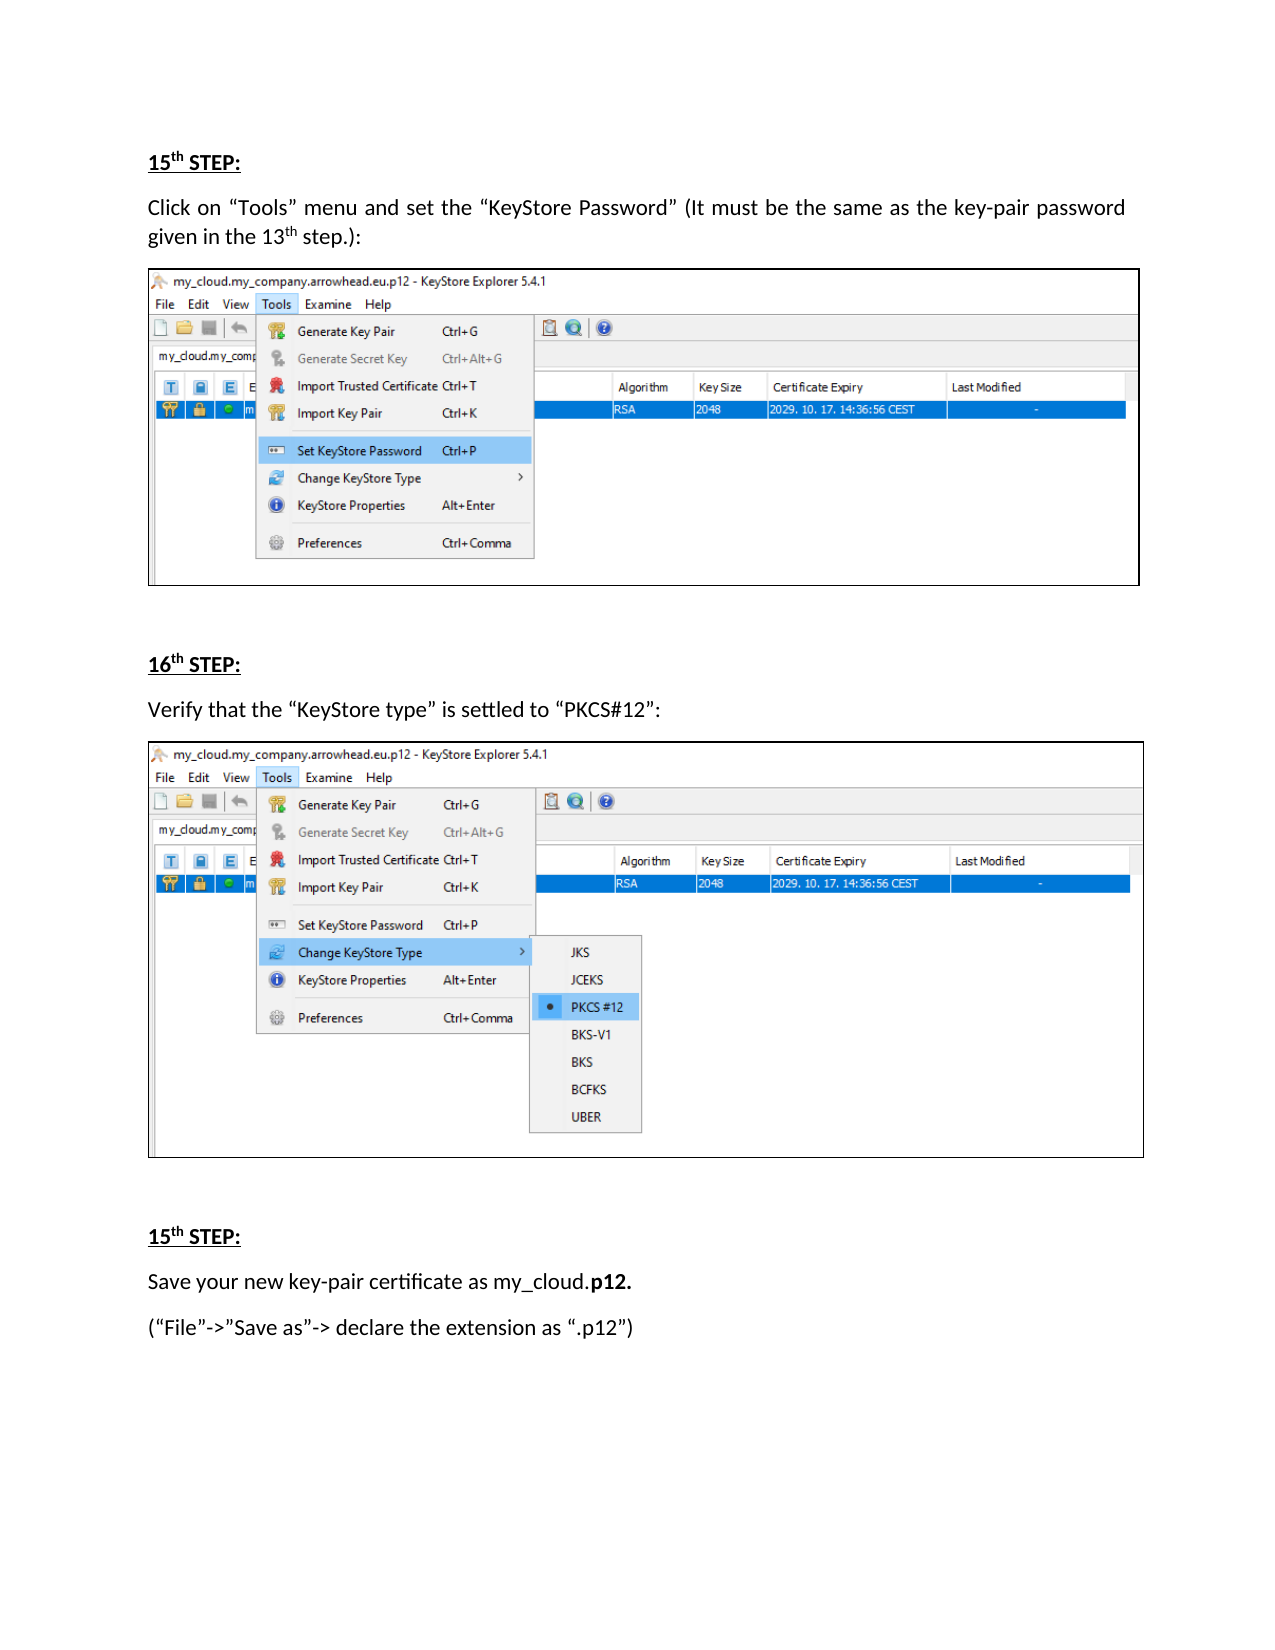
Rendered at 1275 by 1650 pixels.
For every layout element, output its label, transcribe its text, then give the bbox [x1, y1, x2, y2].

text Save your new key-pair certificate as my_cloud.p12. [148, 1267, 1127, 1296]
text 15th STEP: [148, 1222, 1127, 1250]
text 16th STEP: [148, 650, 1127, 678]
text Click on “Tools” menu and set the “KeyStore Password” (It must be the same as the key-pair password given in the 13th step.): [148, 193, 1127, 250]
text Verify that the “KeyStore type” is settled to “PKCS#12”: [148, 696, 1127, 723]
text (“File”->”Save as”-> declare the extension as “.p12”) [148, 1313, 1127, 1341]
text 15th STEP: [148, 148, 1127, 176]
